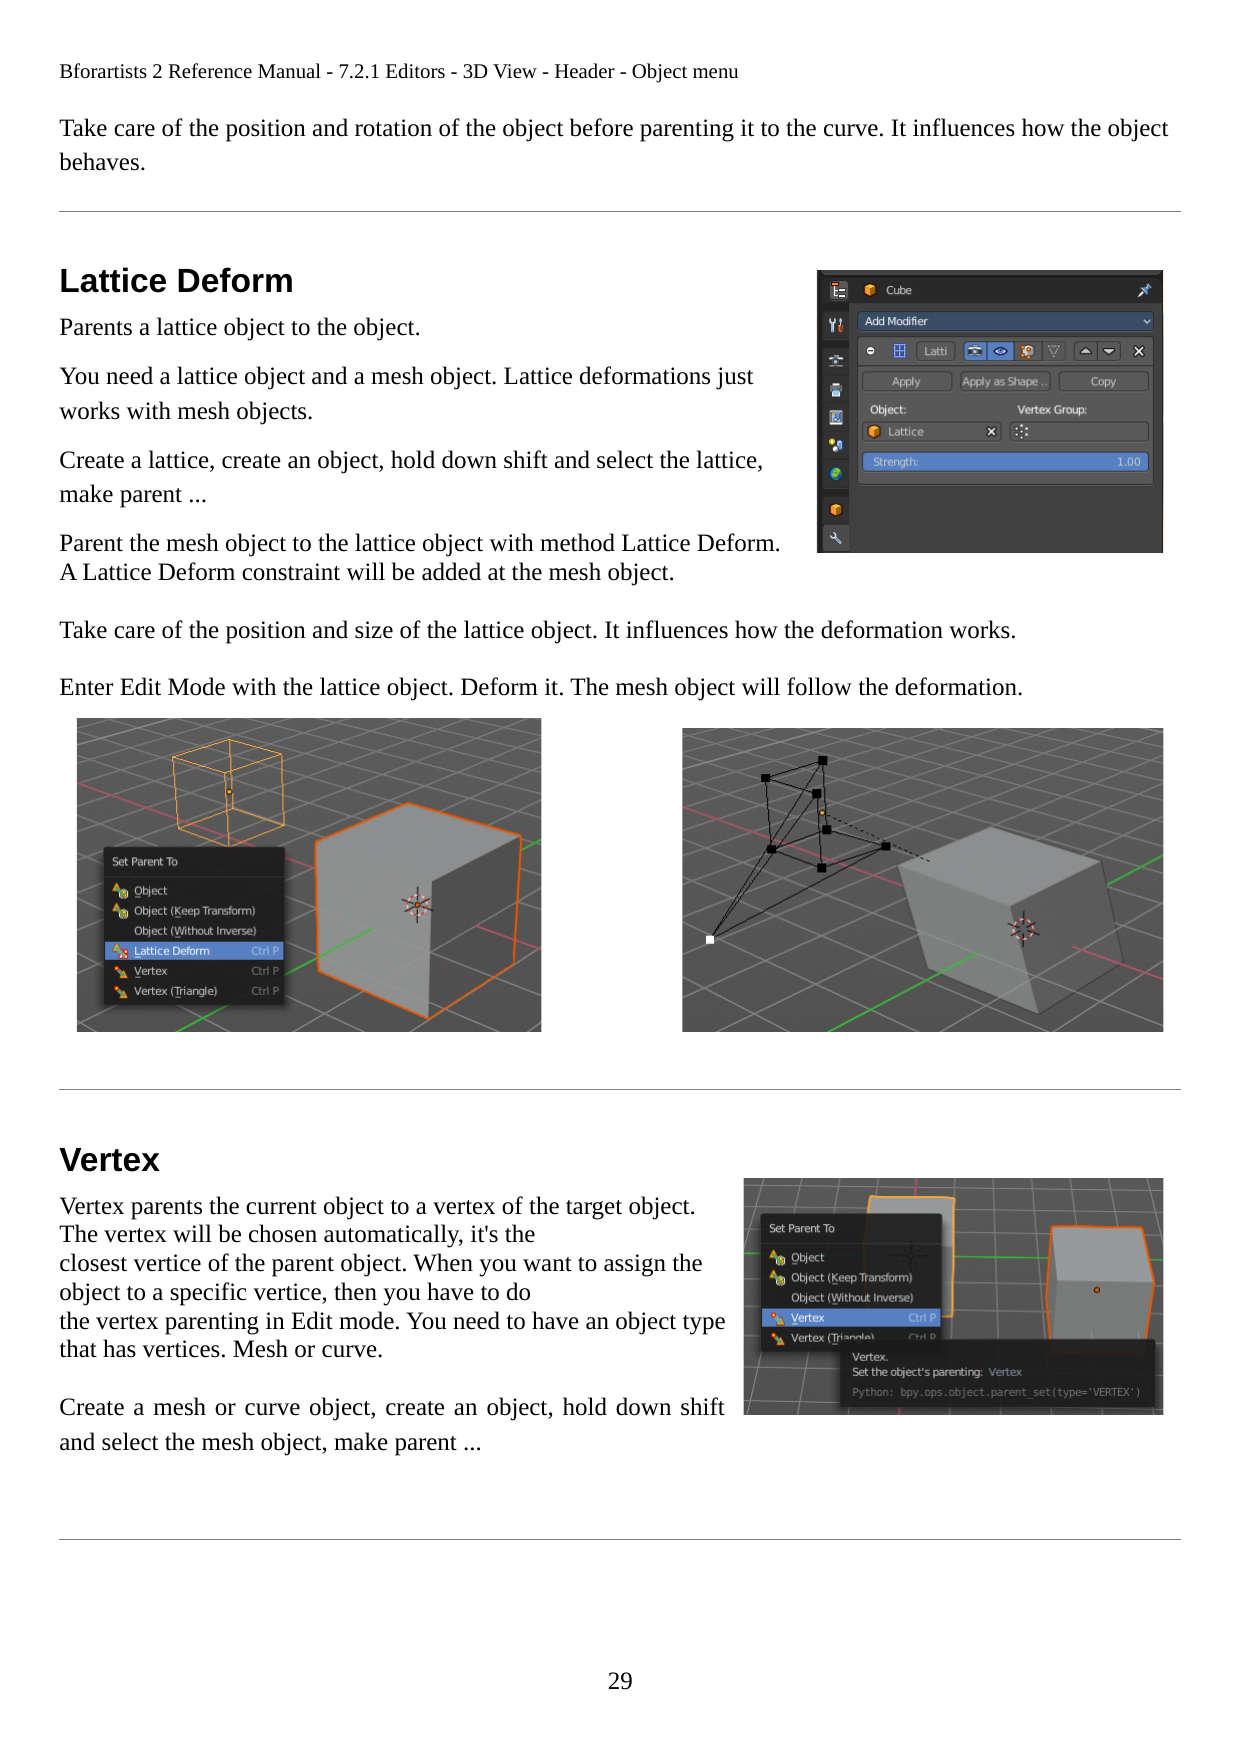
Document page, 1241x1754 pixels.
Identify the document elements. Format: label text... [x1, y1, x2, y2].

picture [743, 1178, 1164, 1415]
text Enter Edit Mode with the lattice object. Deform it. The mesh object will follow the deformation. [59, 672, 1181, 701]
text You need a lattice object and a mesh object. Lattice deformations just works with mesh objects. [59, 361, 816, 424]
text Create a lattice, create an object, hold down shift and select the lattice, make parent ... [59, 445, 816, 508]
picture [76, 718, 542, 1032]
text Take care of the position and rotation of the object before parenting it to the curve. It influences how the object behaves. [59, 113, 1181, 176]
text Create a mesh or curve object, create an object, hold down shift and select the mesh object, make parent ... [59, 1392, 1181, 1455]
text Take care of the position and size of the lattice object. It influences how the deformation works. [59, 615, 1181, 643]
text Vertex parents the current object to a vertex of the target object. The vertex will be chosen automatically, it's the [59, 1191, 743, 1248]
text closest vertice of the parent object. When you want to assign the object to a specific vertice, then you have to do [59, 1248, 743, 1306]
subtitle Lattice Deform [59, 261, 1181, 300]
text Parents a lattice object to the object. [59, 312, 816, 341]
picture [816, 270, 1164, 553]
picture [682, 728, 1164, 1032]
subtitle Vertex [59, 1140, 1181, 1178]
text Parent the mesh object to the lattice object with method Lattice Deform. A Lattice Deform constraint will be added at the mesh object. [59, 528, 1181, 586]
text the vertex parenting in Edit mode. You need to have an object type that has vertices. Mesh or curve. [59, 1306, 743, 1363]
